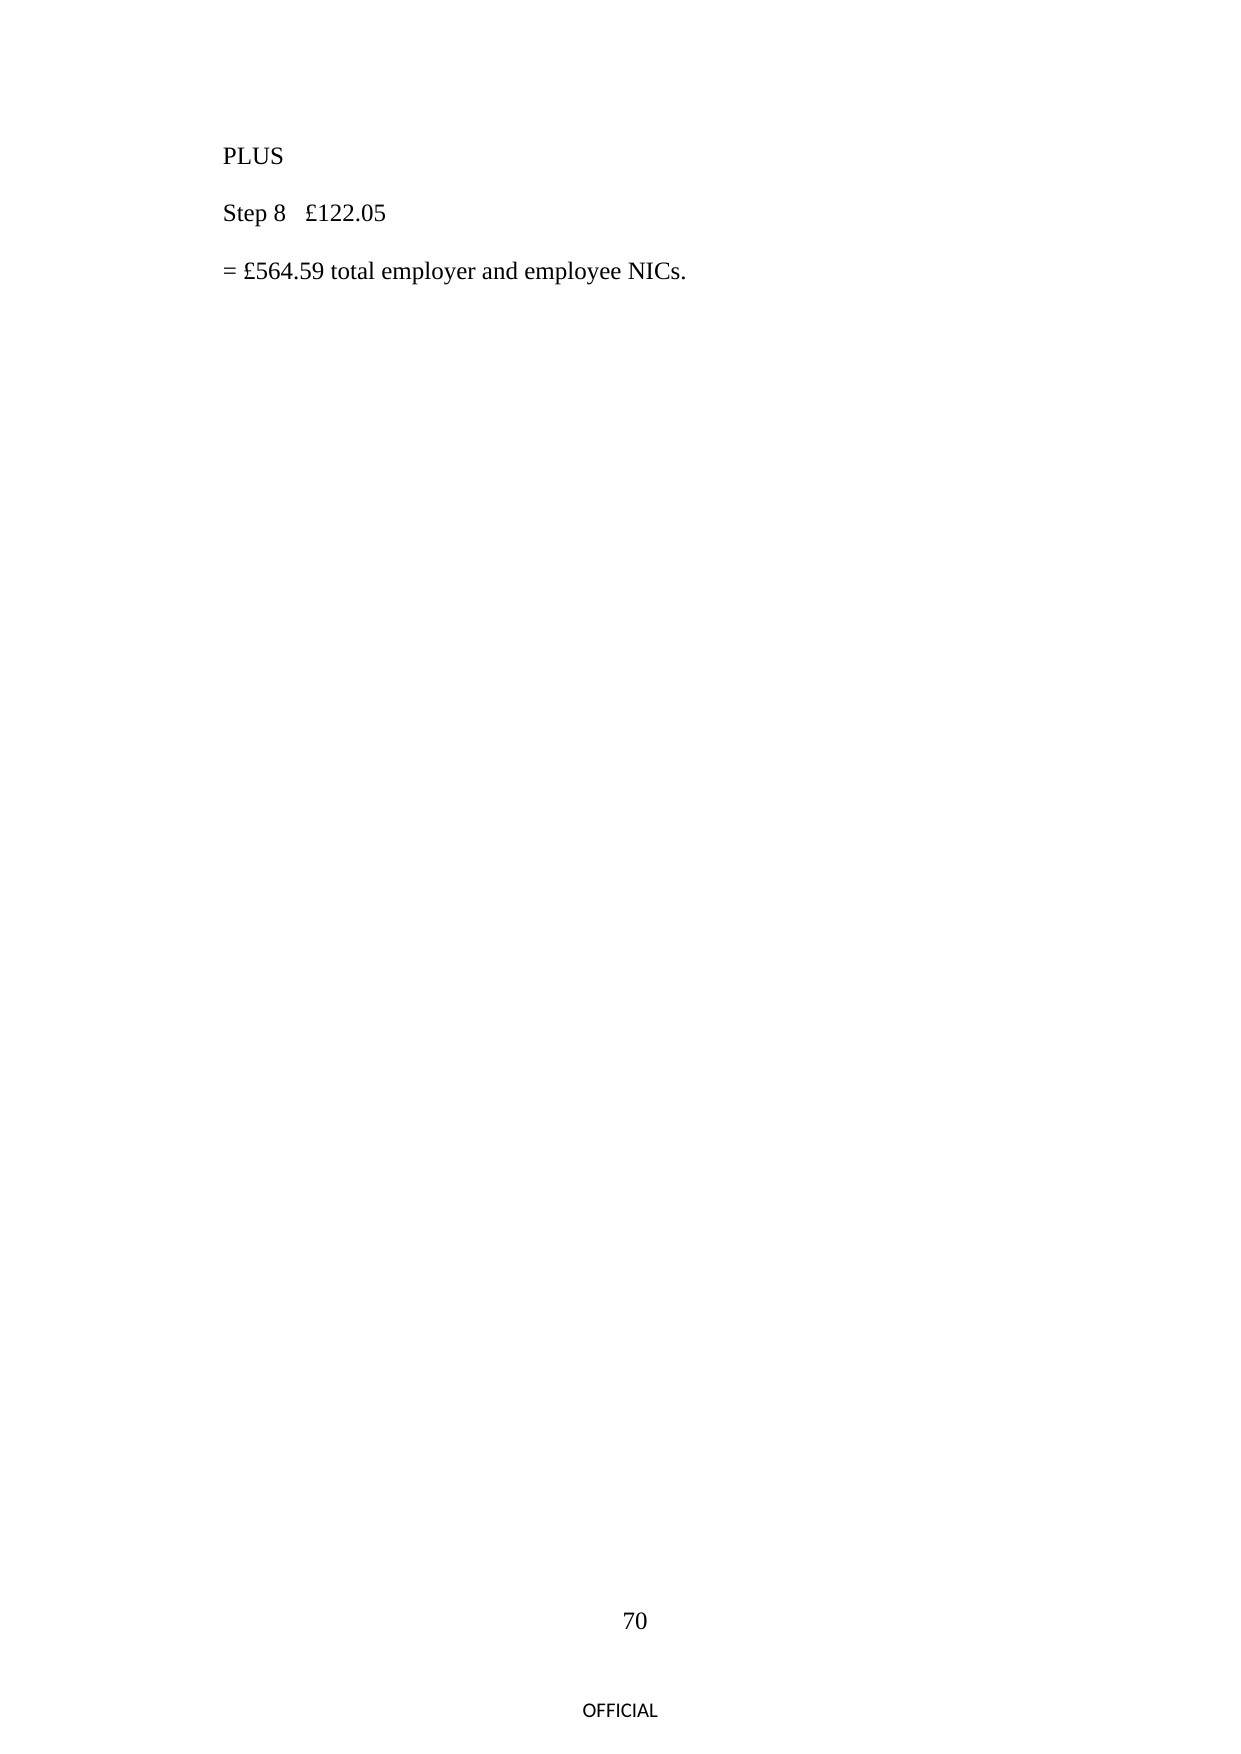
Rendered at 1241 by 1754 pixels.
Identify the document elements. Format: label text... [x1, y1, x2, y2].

text = £564.59 total employer and employee NICs. [148, 256, 1124, 284]
text Step 8 £122.05 [148, 198, 1124, 227]
text PLUS [148, 141, 1124, 170]
